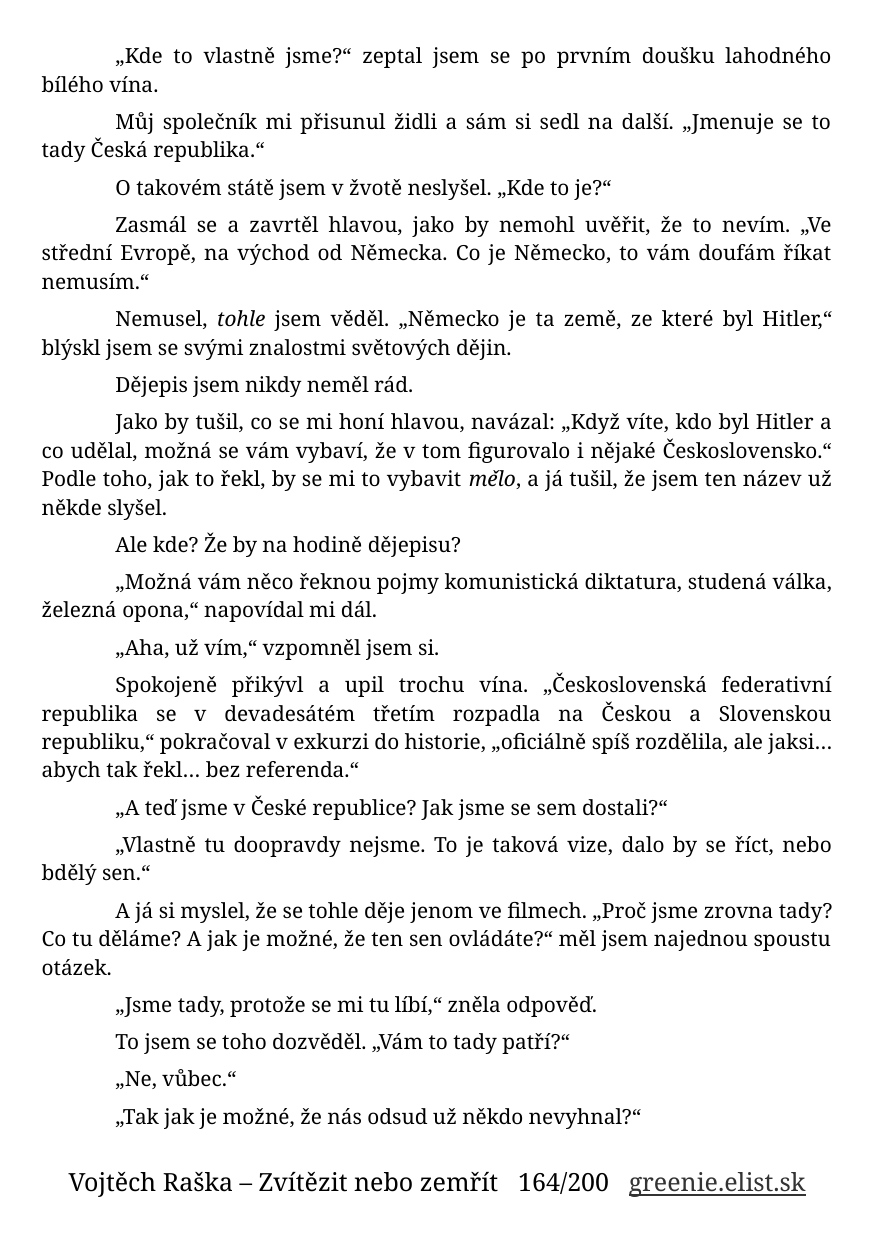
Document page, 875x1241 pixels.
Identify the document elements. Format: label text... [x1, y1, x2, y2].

text „Ne, vůbec.“ [41, 1064, 833, 1093]
text Ale kde? Že by na hodině dějepisu? [41, 530, 833, 558]
text Jako by tušil, co se mi honí hlavou, navázal: „Když víte, kdo byl Hitler a co udělal, možná se vám vybaví, že v tom figurovalo i nějaké Československo.“ Podle toho, jak to řekl, by se mi to vybavit mělo, a já tušil, že jsem ten název už někde slyšel. [41, 407, 833, 521]
text Dějepis jsem nikdy neměl rád. [41, 370, 833, 398]
text Spokojeně přikývl a upil trochu vína. „Československá federativní republika se v devadesátém třetím rozpadla na Českou a Slovenskou republiku,“ pokračoval v exkurzi do historie, „oficiálně spíš rozdělila, ale jaksi… abych tak řekl… bez referenda.“ [41, 670, 833, 784]
text „Vlastně tu doopravdy nejsme. To je taková vize, dalo by se říct, nebo bdělý sen.“ [41, 830, 833, 887]
text Můj společník mi přisunul židli a sám si sedl na další. „Jmenuje se to tady Česká republika.“ [41, 107, 833, 164]
text „Kde to vlastně jsme?“ zeptal jsem se po prvním doušku lahodného bílého vína. [41, 41, 833, 98]
text „Aha, už vím,“ vzpomněl jsem si. [41, 633, 833, 661]
text „Tak jak je možné, že nás odsud už někdo nevyhnal?“ [41, 1102, 833, 1130]
text „Jsme tady, protože se mi tu líbí,“ zněla odpověď. [41, 990, 833, 1018]
text To jsem se toho dozvěděl. „Vám to tady patří?“ [41, 1027, 833, 1056]
text „Možná vám něco řeknou pojmy komunistická diktatura, studená válka, železná opona,“ napovídal mi dál. [41, 567, 833, 624]
text A já si myslel, že se tohle děje jenom ve filmech. „Proč jsme zrovna tady? Co tu děláme? A jak je možné, že ten sen ovládáte?“ měl jsem najednou spoustu otázek. [41, 896, 833, 981]
text O takovém státě jsem v žvotě neslyšel. „Kde to je?“ [41, 173, 833, 201]
text „A teď jsme v České republice? Jak jsme se sem dostali?“ [41, 793, 833, 821]
text Zasmál se a zavrtěl hlavou, jako by nemohl uvěřit, že to nevím. „Ve střední Evropě, na východ od Německa. Co je Německo, to vám doufám říkat nemusím.“ [41, 210, 833, 295]
text Nemusel, tohle jsem věděl. „Německo je ta země, ze které byl Hitler,“ blýskl jsem se svými znalostmi světových dějin. [41, 304, 833, 361]
